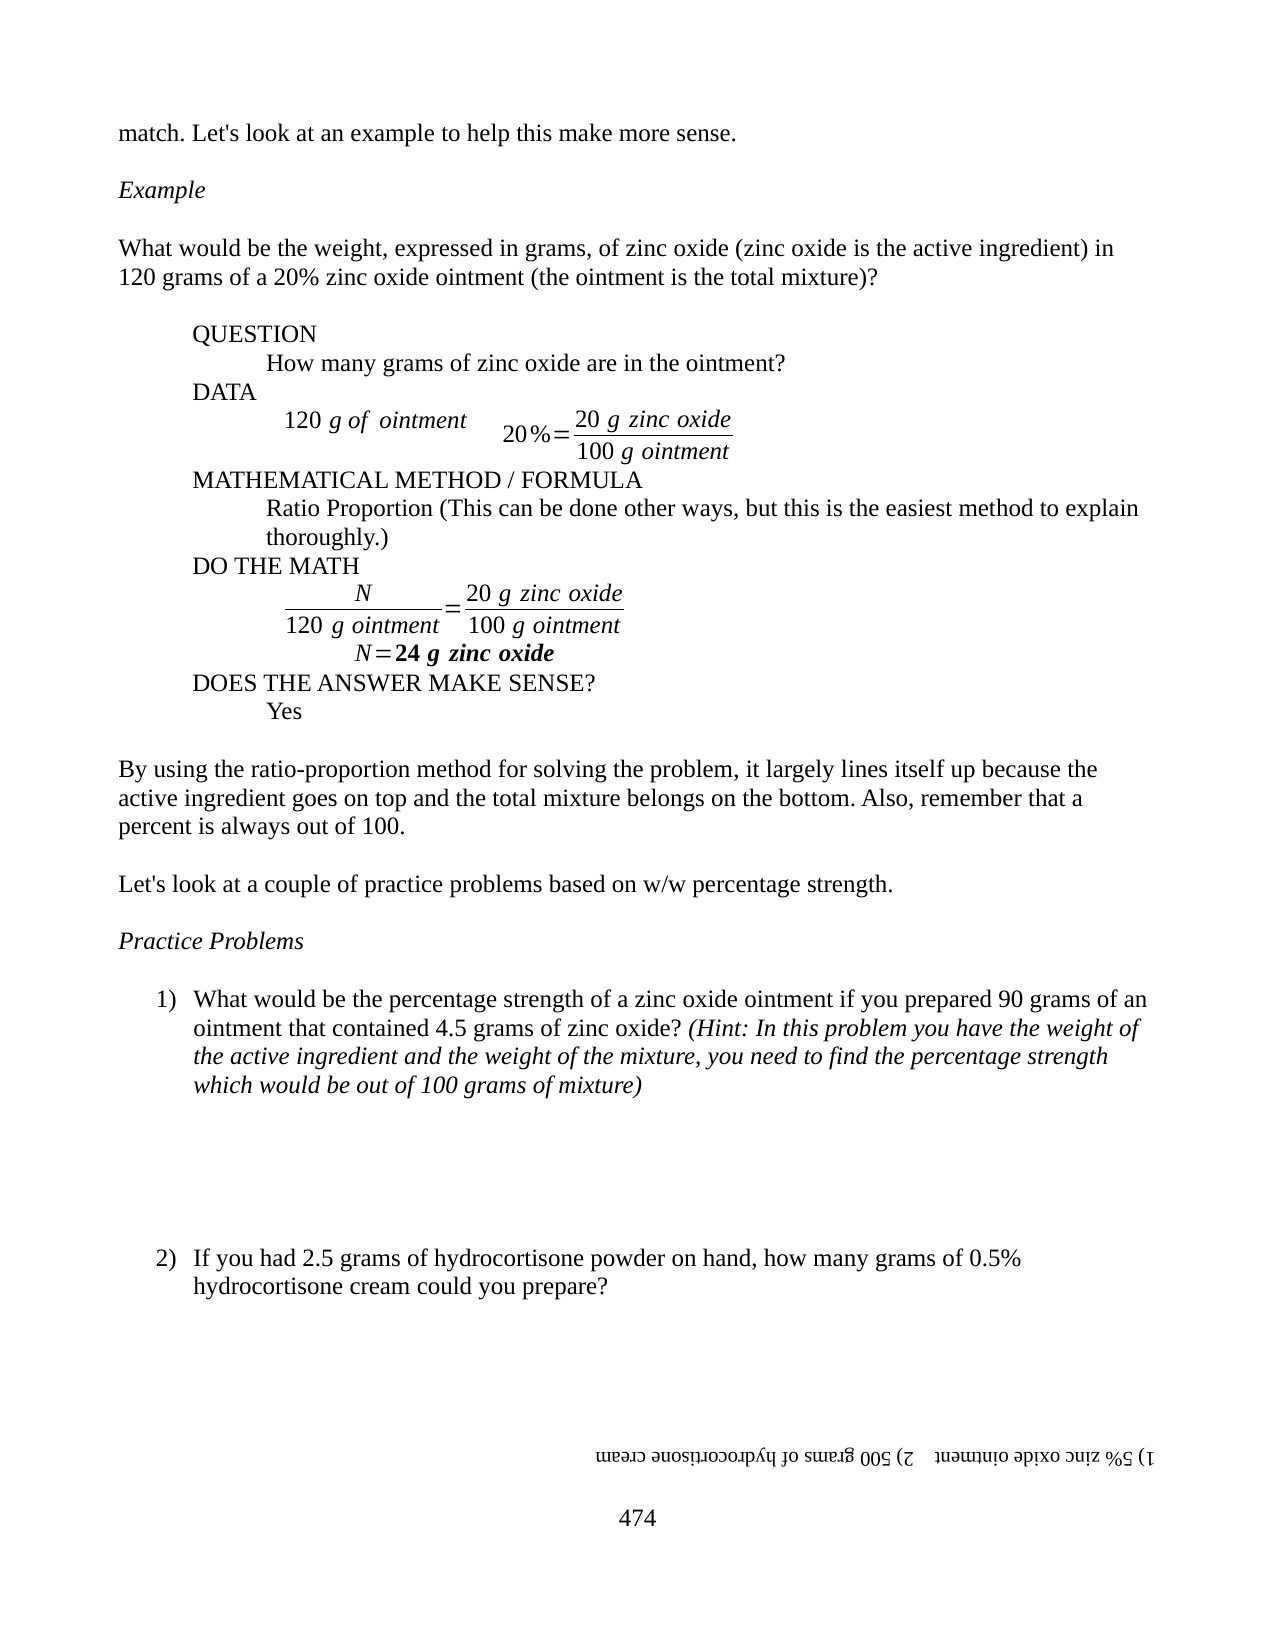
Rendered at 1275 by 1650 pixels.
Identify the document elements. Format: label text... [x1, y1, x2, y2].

text DOES THE ANSWER MAKE SENSE? [192, 668, 1157, 696]
text Example [118, 176, 1157, 204]
list If you had 2.5 grams of hydrocortisone powder on hand, how many grams of 0.5% hydrocortisone cream could you prepare? [156, 1243, 1157, 1300]
text Ratio Proportion (This can be done other ways, but this is the easiest method to explain thoroughly.) [266, 493, 1157, 551]
text DO THE MATH [192, 551, 1157, 580]
text match. Let's look at an example to help this make more sense. [118, 118, 1157, 147]
text Yes [266, 696, 1157, 725]
text What would be the weight, expressed in grams, of zinc oxide (zinc oxide is the active ingredient) in 120 grams of a 20% zinc oxide ointment (the ointment is the total mixture)? [118, 233, 1157, 291]
text QUESTION [192, 319, 1157, 348]
text MATHEMATICAL METHOD / FORMULA [192, 465, 1157, 493]
text Practice Problems [118, 926, 1157, 955]
text How many grams of zinc oxide are in the ointment? [266, 348, 1157, 377]
list What would be the percentage strength of a zinc oxide ointment if you prepared 90 grams of an ointment that contained 4.5 grams of zinc oxide? (Hint: In this problem you have the weight of the active ingredient and the weight of the mixture, you need to find the percentage strength which would be out of 100 grams of mixture) [156, 984, 1157, 1099]
text Let's look at a couple of practice problems based on w/w percentage strength. [118, 869, 1157, 898]
text DATA [192, 377, 1157, 406]
text By using the ratio-proportion method for solving the problem, it largely lines itself up because the active ingredient goes on top and the total mixture belongs on the bottom. Also, remember that a percent is always out of 100. [118, 754, 1157, 840]
